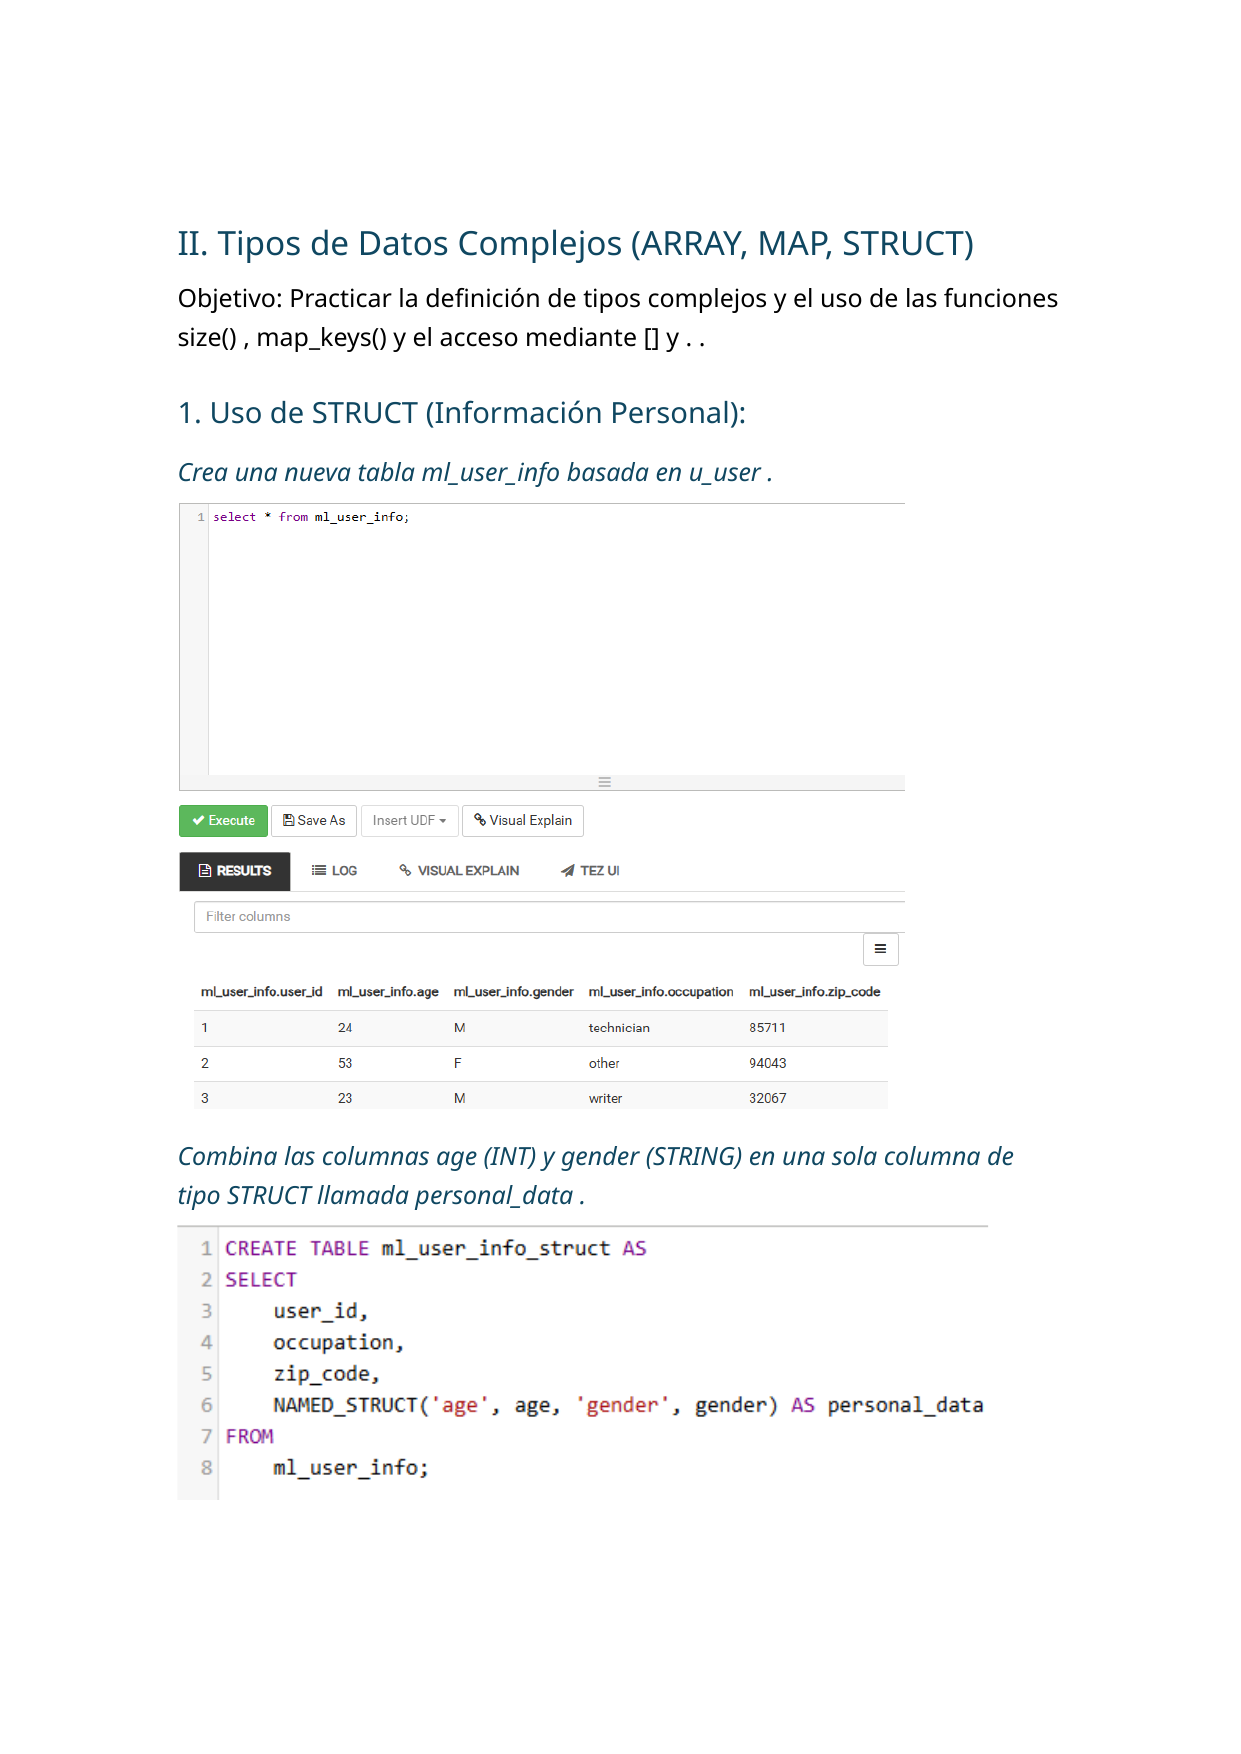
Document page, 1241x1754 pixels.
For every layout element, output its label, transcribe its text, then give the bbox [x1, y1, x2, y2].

subtitle 1. Uso de STRUCT (Información Personal): [177, 392, 1063, 432]
text Objetivo: Practicar la definición de tipos complejos y el uso de las funciones size() , map_keys() y el acceso mediante [] y . . [177, 281, 1063, 354]
subtitle Crea una nueva tabla ml_user_info basada en u_user . [177, 454, 1063, 489]
subtitle Combina las columnas age (INT) y gender (STRING) en una sola columna de tipo STRUCT llamada personal_data . [177, 1139, 1063, 1212]
subtitle II. Tipos de Datos Complejos (ARRAY, MAP, STRUCT) [177, 220, 1063, 266]
